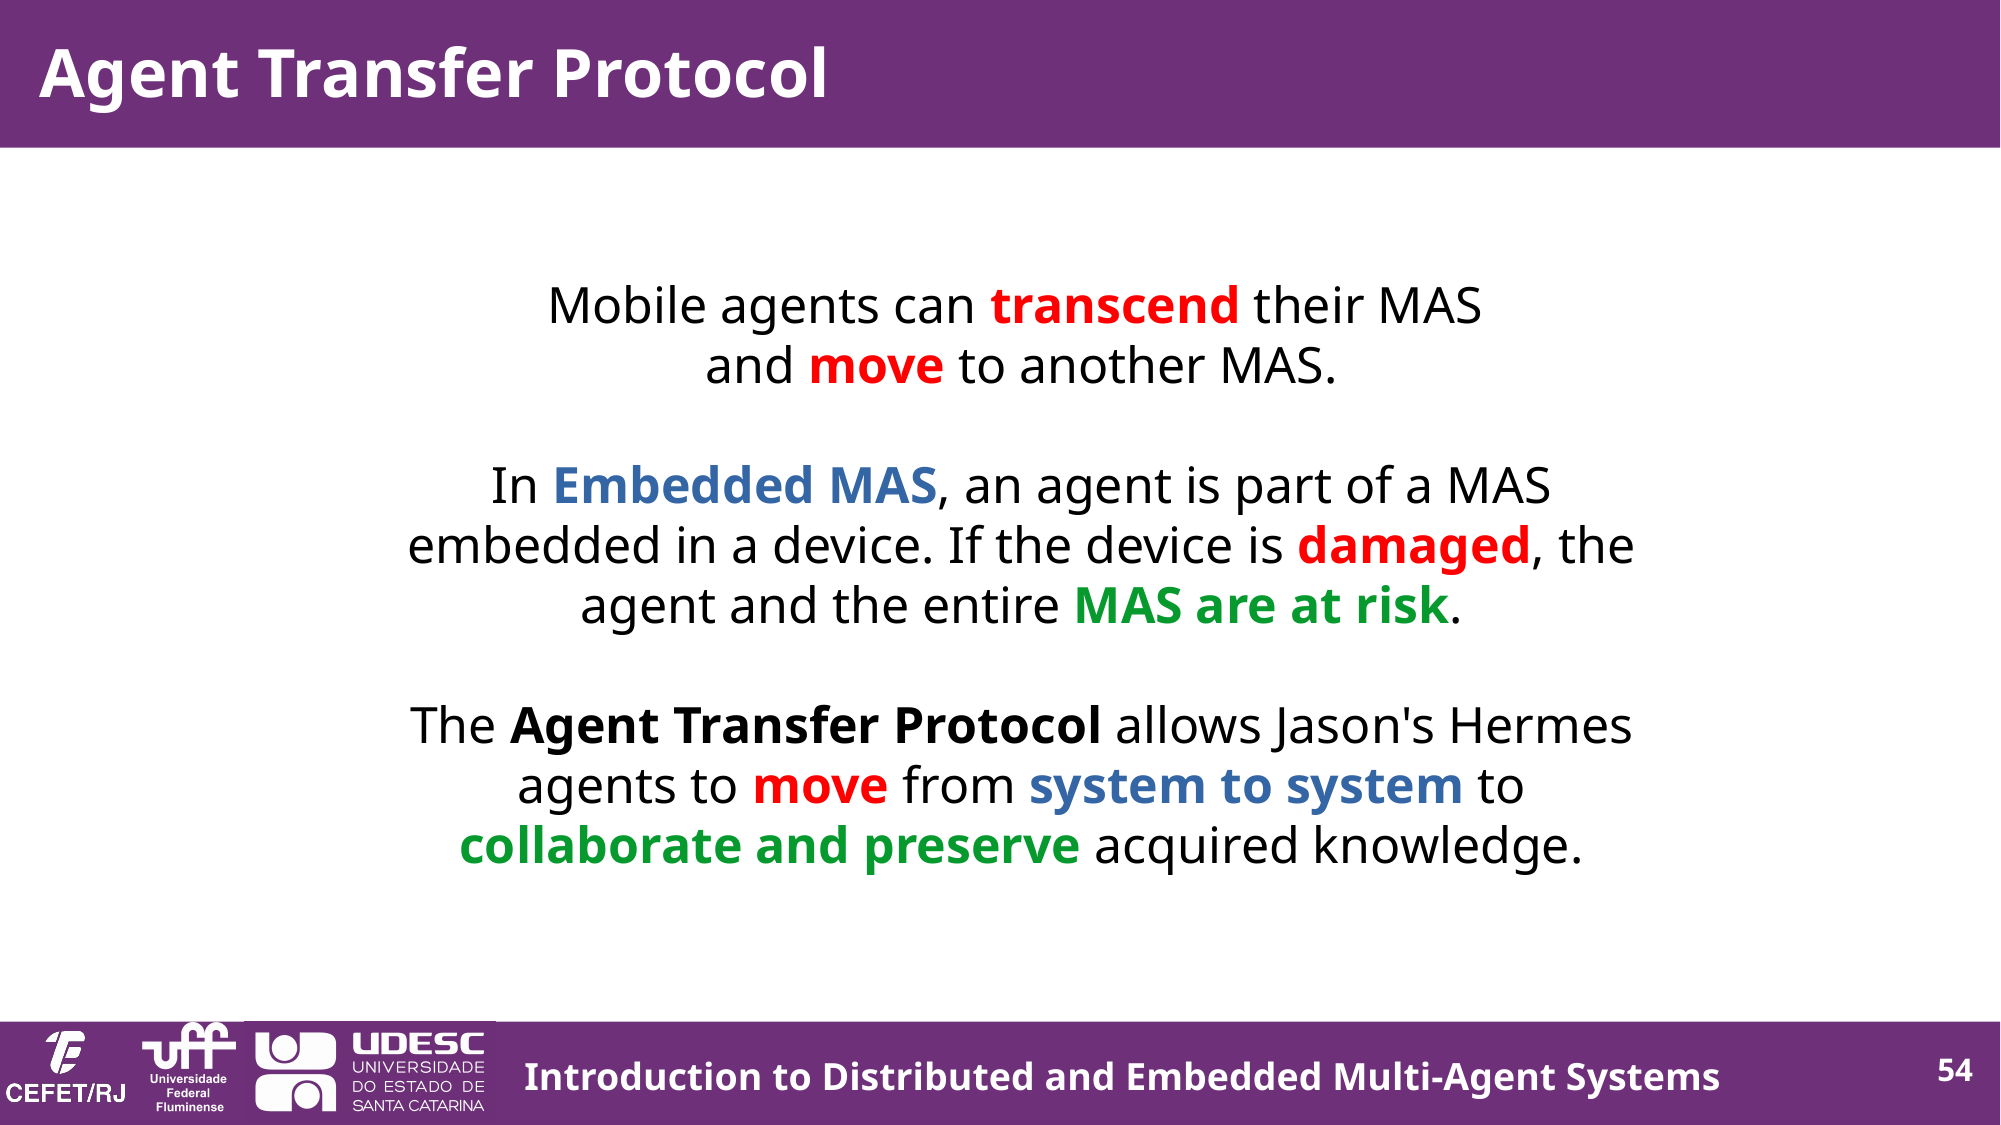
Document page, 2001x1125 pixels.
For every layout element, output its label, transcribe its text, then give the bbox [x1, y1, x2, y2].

picture [6, 1009, 125, 1125]
text_box Mobile agents can transcend their MAS and move to another MAS. In Embedded MAS, an agent is part of a MAS embedded in a device. If the device is damaged, the agent and the entire MAS are at risk. The Agent Transfer Protocol allows Jason's Hermes agents to move from system to system to collaborate and preserve acquired knowledge. [377, 265, 1666, 881]
picture [244, 1021, 496, 1123]
picture [141, 1021, 237, 1117]
text_box Agent Transfer Protocol [25, 23, 1999, 119]
